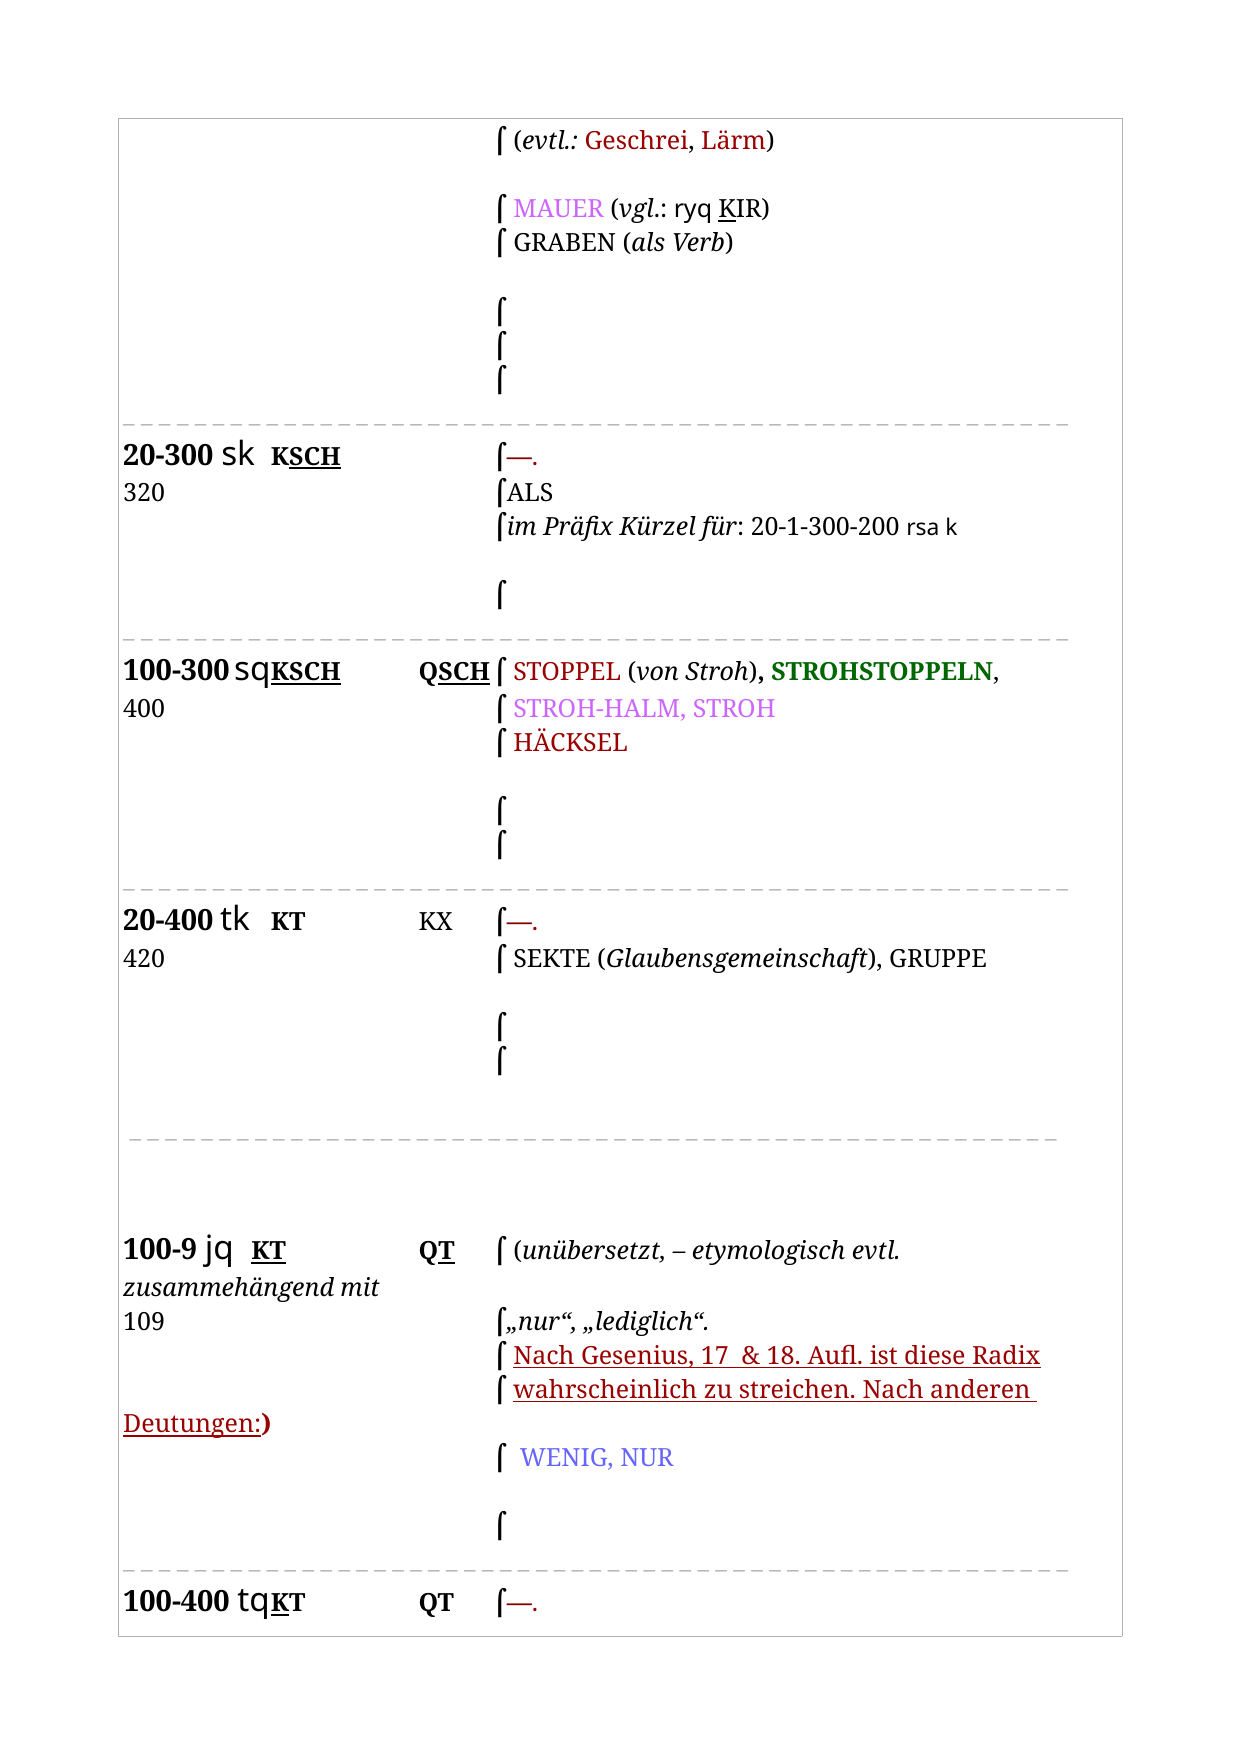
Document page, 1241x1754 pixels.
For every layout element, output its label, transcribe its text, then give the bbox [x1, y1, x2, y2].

text ⌠ HÄCKSEL [123, 725, 1117, 759]
text ⌠ [123, 1008, 1117, 1043]
text 109 ⌠„nur“, „lediglich“. [123, 1304, 1117, 1338]
text ⌠ [123, 1508, 1117, 1542]
text 100-300 sq KSCH QSCH ⌠ STOPPEL (von Stroh), STROHSTOPPELN, [123, 645, 1117, 691]
text _ _ _ _ _ _ _ _ _ _ _ _ _ _ _ _ _ _ _ _ _ _ _ _ _ _ _ _ _ _ _ _ _ _ _ _ _ _ _ _ _ _ _ _ _ _ _ _ _ _ _ _ [123, 1111, 1117, 1145]
text _ _ _ _ _ _ _ _ _ _ _ _ _ _ _ _ _ _ _ _ _ _ _ _ _ _ _ _ _ _ _ _ _ _ _ _ _ _ _ _ _ _ _ _ _ _ _ _ _ _ _ _ _ 20-300 sk KSCH ⌠—. [123, 395, 1117, 475]
text 20-400 tk KT KX ⌠—. [123, 895, 1117, 940]
text 320 ⌠ALS [123, 475, 1117, 509]
text _ _ _ _ _ _ _ _ _ _ _ _ _ _ _ _ _ _ _ _ _ _ _ _ _ _ _ _ _ _ _ _ _ _ _ _ _ _ _ _ _ _ _ _ _ _ _ _ _ _ _ _ _ [123, 861, 1117, 895]
text ⌠ (evtl.: Geschrei, Lärm) [123, 123, 1117, 157]
text 100-400 tq KT QT ⌠—. [123, 1576, 1117, 1622]
text ⌠ [123, 327, 1117, 361]
text ⌠ [123, 577, 1117, 611]
text 400 ⌠ STROH-HALM, STROH [123, 691, 1117, 725]
text ⌠ wahrscheinlich zu streichen. Nach anderen Deutungen:) [123, 1372, 1117, 1440]
text 420 ⌠ SEKTE (Glaubensgemeinschaft), GRUPPE [123, 940, 1117, 974]
text ⌠ [123, 793, 1117, 827]
text ⌠ [123, 1043, 1117, 1077]
text 100-9 jq KT QT ⌠ (unübersetzt, – etymologisch evtl. zusammehängend mit [123, 1224, 1117, 1304]
text ⌠ MAUER (vgl.: ryq KIR) [123, 191, 1117, 225]
text ⌠ [123, 827, 1117, 861]
text ⌠ GRABEN (als Verb) [123, 225, 1117, 259]
text ⌠im Präfix Kürzel für: 20-1-300-200 rsa k [123, 509, 1117, 543]
text _ _ _ _ _ _ _ _ _ _ _ _ _ _ _ _ _ _ _ _ _ _ _ _ _ _ _ _ _ _ _ _ _ _ _ _ _ _ _ _ _ _ _ _ _ _ _ _ _ _ _ _ _ [123, 1542, 1117, 1576]
text _ _ _ _ _ _ _ _ _ _ _ _ _ _ _ _ _ _ _ _ _ _ _ _ _ _ _ _ _ _ _ _ _ _ _ _ _ _ _ _ _ _ _ _ _ _ _ _ _ _ _ _ _ [123, 611, 1117, 645]
text ⌠ WENIG, NUR [123, 1440, 1117, 1474]
text ⌠ Nach Gesenius, 17 & 18. Aufl. ist diese Radix [123, 1338, 1117, 1372]
text ⌠ [123, 293, 1117, 327]
text ⌠ [123, 361, 1117, 395]
